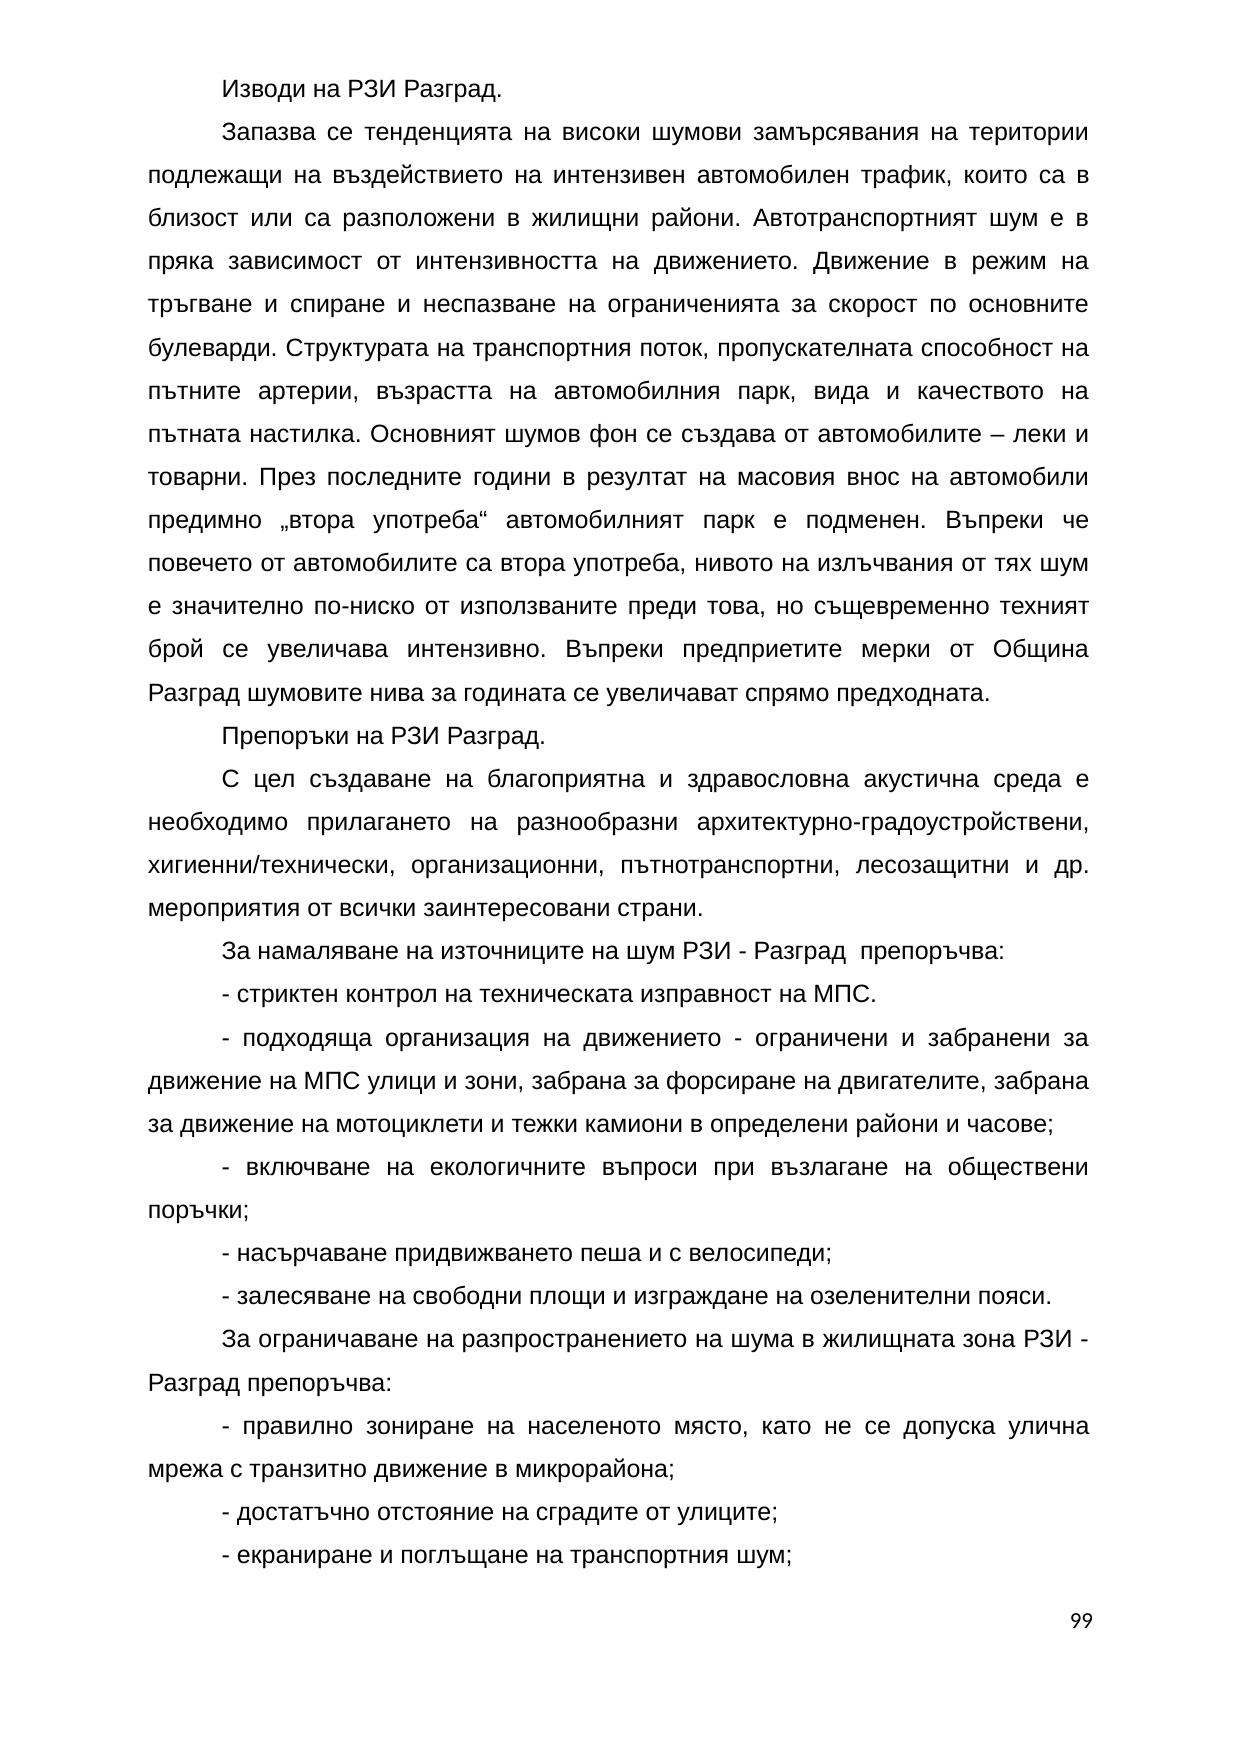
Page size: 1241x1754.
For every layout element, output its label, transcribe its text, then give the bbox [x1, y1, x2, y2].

text - подходяща организация на движението - ограничени и забранени за движение на МПС улици и зони, забрана за форсиране на двигателите, забрана за движение на мотоциклети и тежки камиони в определени райони и часове; [148, 1022, 1090, 1137]
text За ограничаване на разпространението на шума в жилищната зона РЗИ - Разград препоръчва: [148, 1324, 1090, 1396]
text За намаляване на източниците на шум РЗИ - Разград препоръчва: [148, 936, 1090, 965]
text - залесяване на свободни площи и изграждане на озеленителни пояси. [148, 1281, 1090, 1310]
text - екраниране и поглъщане на транспортния шум; [148, 1540, 1090, 1569]
text - стриктен контрол на техническата изправност на МПС. [148, 979, 1090, 1008]
text Изводи на РЗИ Разград. [148, 74, 1090, 102]
text - правилно зониране на населеното място, като не се допуска улична мрежа с транзитно движение в микрорайона; [148, 1411, 1090, 1482]
text Препоръки на РЗИ Разград. [148, 721, 1090, 749]
text - достатъчно отстояние на сградите от улиците; [148, 1497, 1090, 1526]
text - насърчаване придвижването пеша и с велосипеди; [148, 1238, 1090, 1267]
text - включване на екологичните въпроси при възлагане на обществени поръчки; [148, 1152, 1090, 1224]
text С цел създаване на благоприятна и здравословна акустична среда е необходимо прилагането на разнообразни архитектурно-градоустройствени, хигиенни/технически, организационни, пътнотранспортни, лесозащитни и др. мероприятия от всички заинтересовани страни. [148, 764, 1090, 922]
text Запазва се тенденцията на високи шумови замърсявания на територии подлежащи на въздействието на интензивен автомобилен трафик, които са в близост или са разположени в жилищни райони. Автотранспортният шум е в пряка зависимост от интензивността на движението. Движение в режим на тръгване и спиране и неспазване на ограниченията за скорост по основните булеварди. Структурата на транспортния поток, пропускателната способност на пътните артерии, възрастта на автомобилния парк, вида и качеството на пътната настилка. Основният шумов фон се създава от автомобилите – леки и товарни. През последните години в резултат на масовия внос на автомобили предимно „втора употреба“ автомобилният парк е подменен. Въпреки че повечето от автомобилите са втора употреба, нивото на излъчвания от тях шум е значително по-ниско от използваните преди това, но същевременно техният брой се увеличава интензивно. Въпреки предприетите мерки от Община Разград шумовите нива за годината се увеличават спрямо предходната. [148, 117, 1090, 706]
